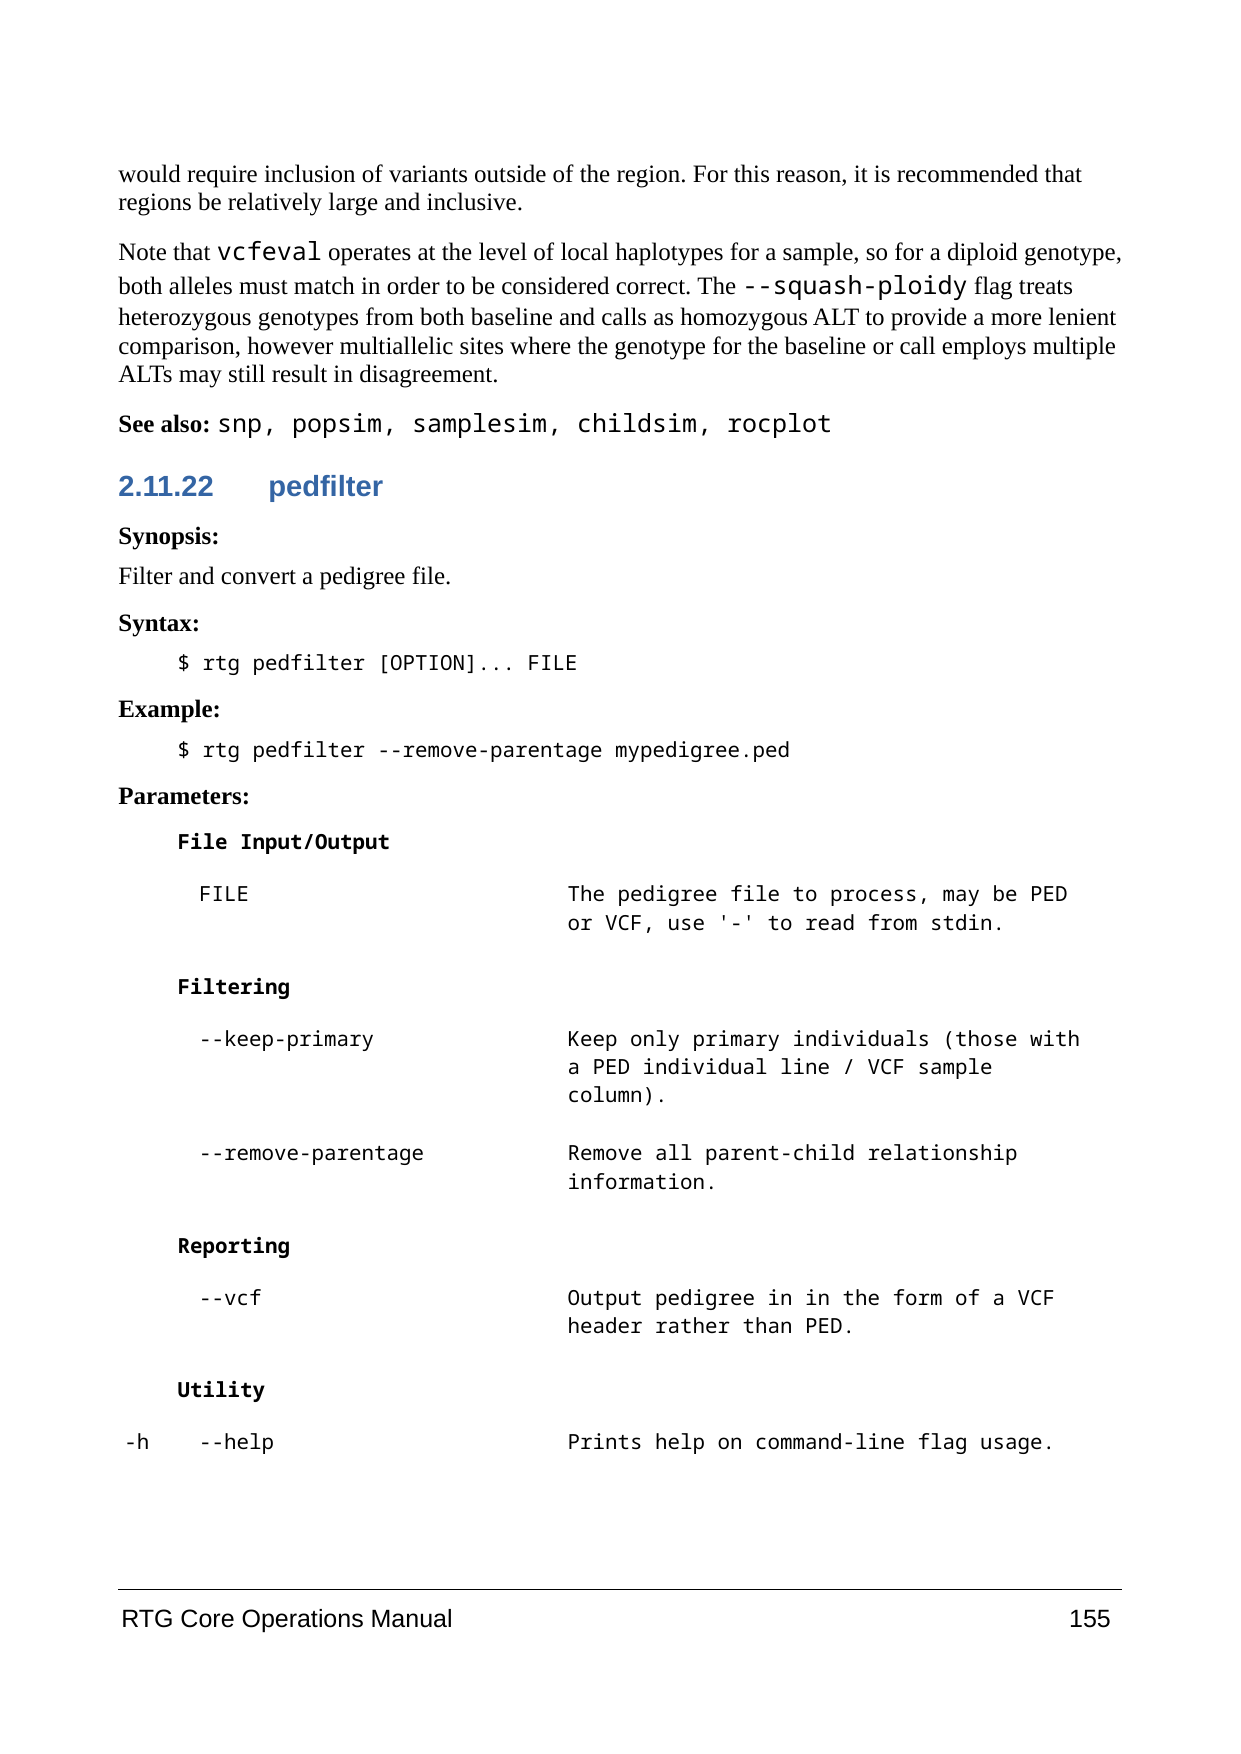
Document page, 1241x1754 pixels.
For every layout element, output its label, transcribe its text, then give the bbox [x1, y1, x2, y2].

subtitle Parameters: [118, 781, 1122, 810]
table_header [118, 1271, 193, 1357]
text $ rtg pedfilter [OPTION]... FILE [177, 648, 1122, 677]
table_header --help [193, 1415, 561, 1473]
text Filter and convert a pedigree file. [118, 561, 1122, 590]
text Note that vcfeval operates at the level of local haplotypes for a sample, so for a diploid genotype, both alleles must match in order to be considered correct. The --squash-ploidy flag treats heterozygous genotypes from both baseline and calls as homozygous ALT to provide a more lenient comparison, however multiallelic sites where the genotype for the baseline or call employs multiple ALTs may still result in disagreement. [118, 234, 1122, 388]
table_header --vcf [193, 1271, 561, 1357]
table_header [118, 868, 193, 954]
table_header Prints help on command-line flag usage. [561, 1415, 1093, 1473]
subtitle Synopsis: [118, 521, 1122, 549]
subtitle pedfilter [118, 469, 1122, 503]
table_header Keep only primary individuals (those with a PED individual line / VCF sample column). [561, 1012, 1093, 1127]
table_header FILE [193, 868, 561, 954]
table_header [118, 1012, 193, 1127]
text Utility [177, 1375, 1122, 1403]
text would require inclusion of variants outside of the region. For this reason, it is recommended that regions be relatively large and inclusive. [118, 159, 1122, 216]
subtitle Example: [118, 694, 1122, 723]
table_cell --remove-parentage [193, 1127, 561, 1213]
table_header -h [118, 1415, 193, 1473]
subtitle Syntax: [118, 608, 1122, 636]
table_cell Remove all parent-child relationship information. [561, 1127, 1093, 1213]
text Filtering [177, 972, 1122, 1000]
text Reporting [177, 1231, 1122, 1259]
table_cell [118, 1127, 193, 1213]
table_header Output pedigree in in the form of a VCF header rather than PED. [561, 1271, 1093, 1357]
text See also: snp, popsim, samplesim, childsim, rocplot [118, 406, 1122, 440]
text $ rtg pedfilter --remove-parentage mypedigree.ped [177, 735, 1122, 763]
table_header The pedigree file to process, may be PED or VCF, use '-' to read from stdin. [561, 868, 1093, 954]
text File Input/Output [177, 827, 1122, 856]
table_header --keep-primary [193, 1012, 561, 1127]
